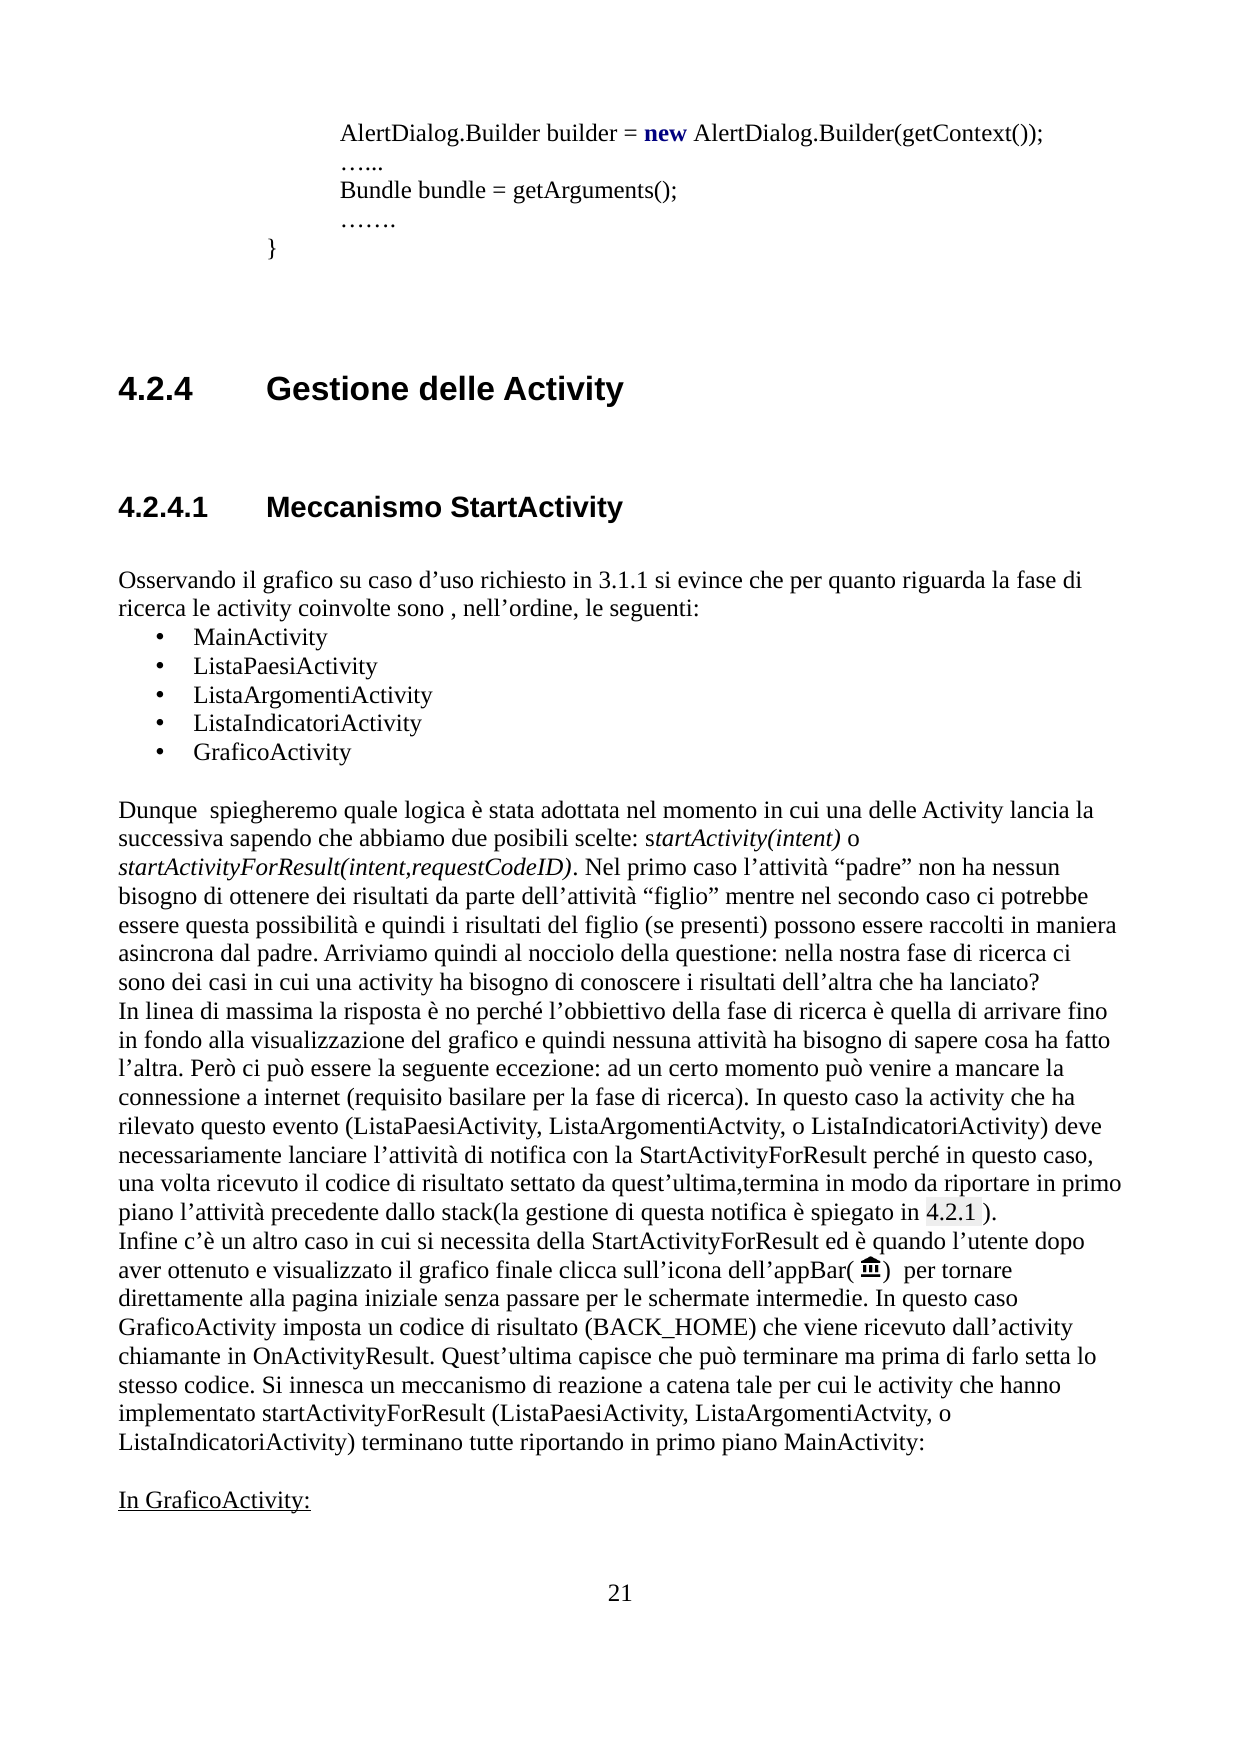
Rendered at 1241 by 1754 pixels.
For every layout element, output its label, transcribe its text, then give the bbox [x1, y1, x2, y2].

text } [266, 233, 1122, 262]
subtitle 4.2.4 Gestione delle Activity [118, 369, 1122, 408]
list MainActivity [156, 622, 1122, 651]
text …... [266, 147, 1122, 176]
list ListaIndicatoriActivity [156, 708, 1122, 737]
text AlertDialog.Builder builder = new AlertDialog.Builder(getContext()); [266, 118, 1122, 147]
list GraficoActivity [156, 737, 1122, 766]
list ListaPaesiActivity [156, 651, 1122, 680]
text ……. [266, 204, 1122, 233]
picture [859, 1255, 883, 1279]
text In GraficoActivity: [118, 1485, 1122, 1513]
text Infine c’è un altro caso in cui si necessita della StartActivityForResult ed è quando l’utente dopo aver ottenuto e visualizzato il grafico finale clicca sull’icona dell’appBar( ) per tornare direttamente alla pagina iniziale senza passare per le schermate intermedie. In questo caso GraficoActivity imposta un codice di risultato (BACK_HOME) che viene ricevuto dall’activity chiamante in OnActivityResult. Quest’ultima capisce che può terminare ma prima di farlo setta lo stesso codice. Si innesca un meccanismo di reazione a catena tale per cui le activity che hanno implementato startActivityForResult (ListaPaesiActivity, ListaArgomentiActvity, o ListaIndicatoriActivity) terminano tutte riportando in primo piano MainActivity: [118, 1226, 1122, 1456]
subtitle 4.2.4.1 Meccanismo StartActivity [118, 490, 1122, 523]
text In linea di massima la risposta è no perché l’obbiettivo della fase di ricerca è quella di arrivare fino in fondo alla visualizzazione del grafico e quindi nessuna attività ha bisogno di sapere cosa ha fatto l’altra. Però ci può essere la seguente eccezione: ad un certo momento può venire a mancare la connessione a internet (requisito basilare per la fase di ricerca). In questo caso la activity che ha rilevato questo evento (ListaPaesiActivity, ListaArgomentiActvity, o ListaIndicatoriActivity) deve necessariamente lanciare l’attività di notifica con la StartActivityForResult perché in questo caso, una volta ricevuto il codice di risultato settato da quest’ultima,termina in modo da riportare in primo piano l’attività precedente dallo stack(la gestione di questa notifica è spiegato in 4.2.1 ). [118, 996, 1122, 1226]
text Osservando il grafico su caso d’uso richiesto in 3.1.1 si evince che per quanto riguarda la fase di ricerca le activity coinvolte sono , nell’ordine, le seguenti: [118, 565, 1122, 622]
text Bundle bundle = getArguments(); [266, 176, 1122, 204]
text Dunque spiegheremo quale logica è stata adottata nel momento in cui una delle Activity lancia la successiva sapendo che abbiamo due posibili scelte: startActivity(intent) o startActivityForResult(intent,requestCodeID). Nel primo caso l’attività “padre” non ha nessun bisogno di ottenere dei risultati da parte dell’attività “figlio” mentre nel secondo caso ci potrebbe essere questa possibilità e quindi i risultati del figlio (se presenti) possono essere raccolti in maniera asincrona dal padre. Arriviamo quindi al nocciolo della questione: nella nostra fase di ricerca ci sono dei casi in cui una activity ha bisogno di conoscere i risultati dell’altra che ha lanciato? [118, 795, 1122, 996]
list ListaArgomentiActivity [156, 680, 1122, 708]
